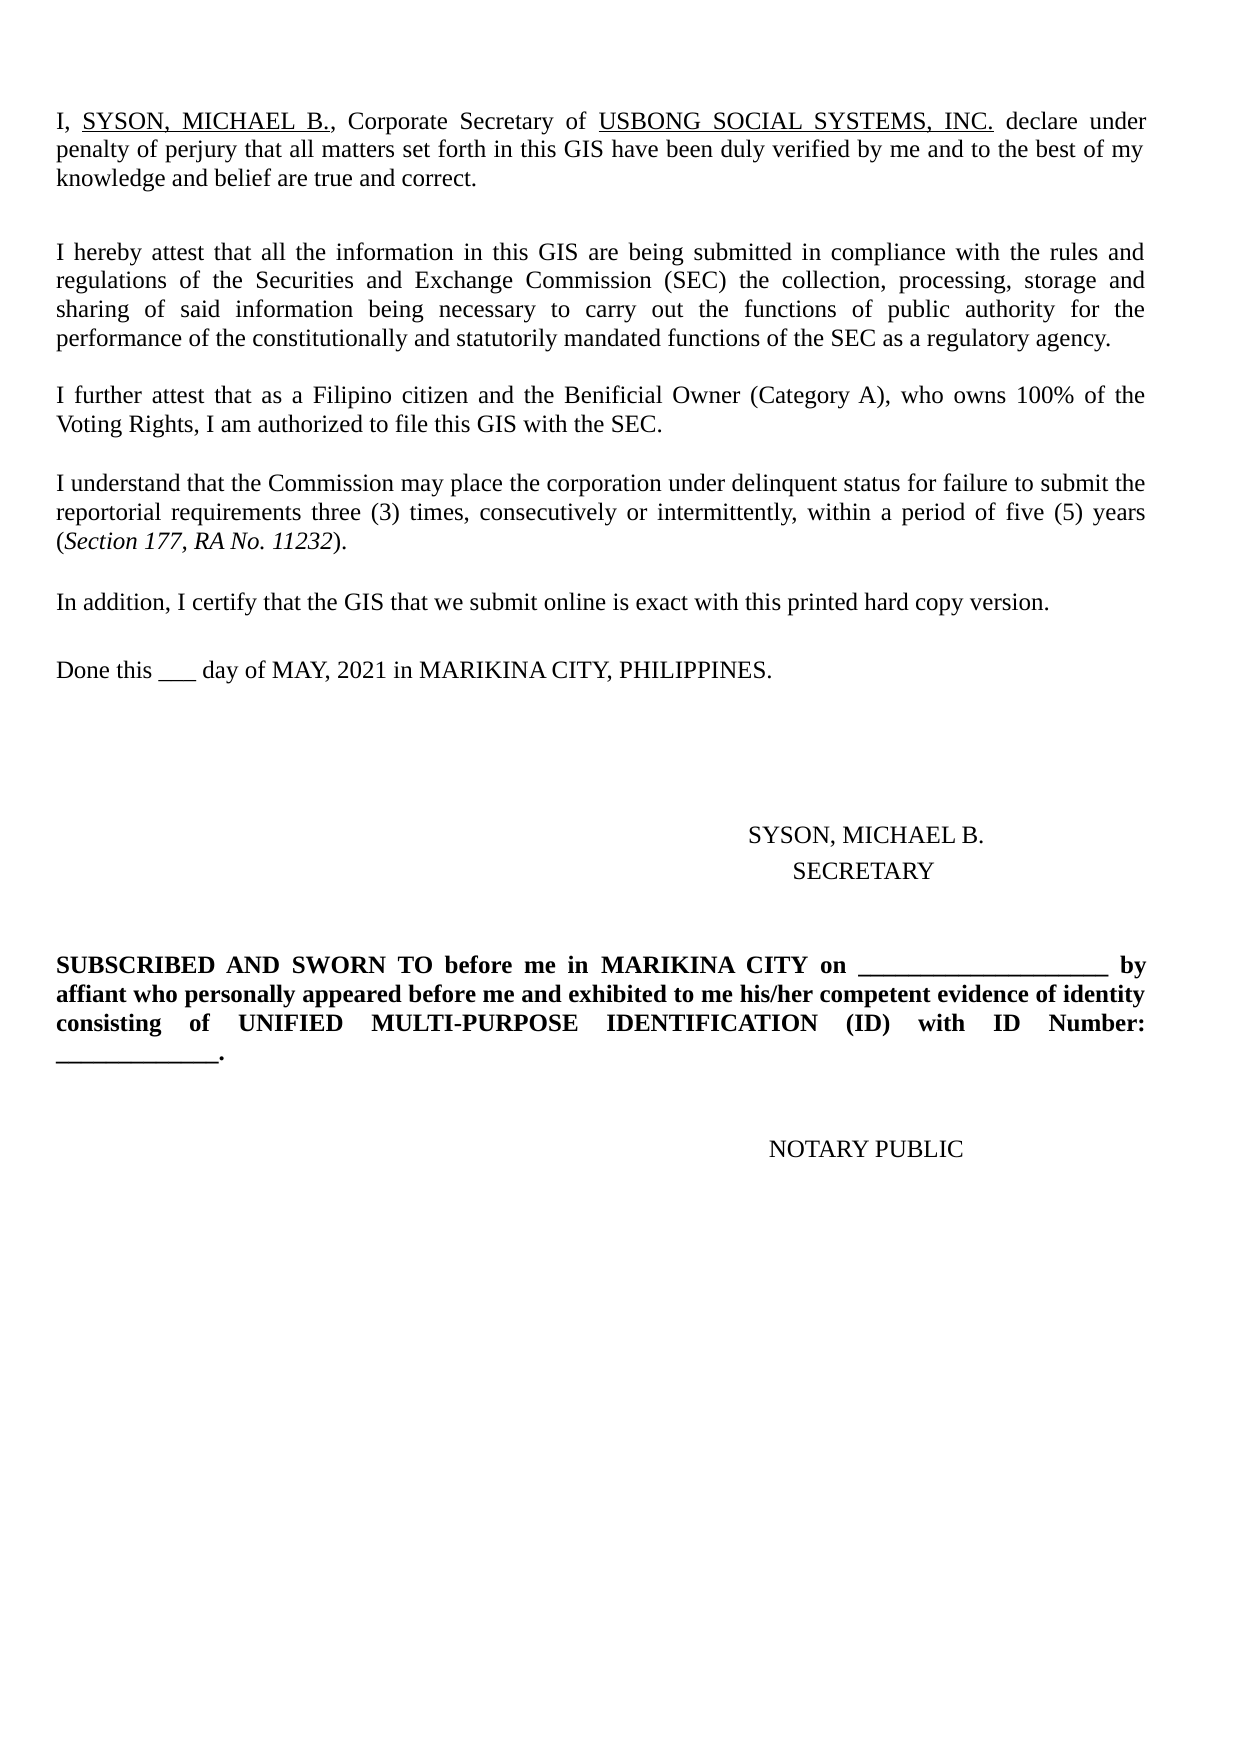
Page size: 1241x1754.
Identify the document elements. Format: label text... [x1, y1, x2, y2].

table_cell [708, 1066, 815, 1098]
table_cell [53, 1166, 294, 1196]
table_cell [1020, 885, 1131, 918]
table_cell [922, 885, 1020, 918]
table_cell [401, 689, 508, 721]
table_cell [815, 1257, 922, 1288]
table_cell [53, 1349, 294, 1379]
table_cell [922, 721, 1020, 754]
table_cell [53, 1288, 294, 1318]
table_cell [294, 1099, 401, 1131]
table_cell [508, 1379, 601, 1410]
table_cell [815, 1227, 922, 1257]
table_cell [708, 1318, 815, 1349]
table_cell [1131, 852, 1149, 885]
table_cell [401, 1131, 508, 1166]
table_header [922, 59, 1020, 92]
table_cell [401, 1166, 508, 1196]
table_cell [1131, 818, 1149, 852]
table_cell [815, 1288, 922, 1318]
table_header [401, 59, 508, 92]
table_cell [401, 818, 508, 852]
table_cell [815, 918, 922, 951]
table_cell [53, 1318, 294, 1349]
table_cell [401, 1349, 508, 1379]
table_cell [601, 1410, 708, 1440]
table_cell [508, 1196, 601, 1227]
table_cell [708, 1196, 815, 1227]
table_cell [53, 918, 294, 951]
table_cell [401, 754, 508, 787]
table_cell [708, 1257, 815, 1288]
table_cell [53, 852, 294, 885]
table_cell [815, 885, 922, 918]
table_cell [1131, 885, 1149, 918]
table_cell SYSON, MICHAEL B. [601, 818, 1131, 852]
table_cell [708, 1410, 815, 1440]
table_header [508, 59, 601, 92]
table_cell [53, 1196, 294, 1227]
table_header [815, 59, 922, 92]
table_cell [294, 1288, 401, 1318]
table_cell [1020, 721, 1131, 754]
table_cell [815, 1318, 922, 1349]
table_cell [1131, 1227, 1149, 1257]
table_cell [508, 885, 601, 918]
table_cell [401, 1196, 508, 1227]
table_cell [1131, 787, 1149, 818]
table_cell [294, 1131, 401, 1166]
table_cell I further attest that as a Filipino citizen and the Benificial Owner (Category A), who owns 100% of the Voting Rights, I am authorized to file this GIS with the SEC. [53, 380, 1149, 438]
table_cell [53, 689, 294, 721]
table_cell [815, 787, 922, 818]
table_cell [1131, 618, 1149, 651]
table_cell [53, 206, 1149, 237]
table_cell [922, 1410, 1020, 1440]
table_cell [401, 1099, 508, 1131]
table_cell [508, 1410, 601, 1440]
table_cell [294, 818, 401, 852]
table_cell [601, 1379, 708, 1410]
table_cell [53, 721, 294, 754]
table_cell [53, 1227, 294, 1257]
table_cell [601, 1288, 708, 1318]
table_cell [53, 352, 1149, 380]
table_cell [1020, 1379, 1131, 1410]
table_cell [1131, 1099, 1149, 1131]
table_cell [922, 1288, 1020, 1318]
table_cell [1020, 1099, 1131, 1131]
table_cell [53, 1379, 294, 1410]
table_cell [708, 885, 815, 918]
table_cell [815, 1099, 922, 1131]
table_cell [1020, 1196, 1131, 1227]
table_cell [708, 754, 815, 787]
table_cell [53, 818, 294, 852]
table_cell [294, 1410, 401, 1440]
table_cell I, SYSON, MICHAEL B., Corporate Secretary of USBONG SOCIAL SYSTEMS, INC. declare under penalty of perjury that all matters set forth in this GIS have been duly verified by me and to the best of my knowledge and belief are true and correct. [53, 92, 1149, 206]
table_cell [53, 438, 1149, 468]
table_cell [922, 1166, 1020, 1196]
table_header [53, 59, 294, 92]
table_cell [401, 852, 508, 885]
table_cell [922, 689, 1020, 721]
table_cell [1020, 852, 1131, 885]
table_cell [508, 1349, 601, 1379]
table_cell [401, 618, 508, 651]
table_cell [815, 689, 922, 721]
table_cell [294, 1257, 401, 1288]
table_cell [294, 1349, 401, 1379]
table_cell [508, 618, 601, 651]
table_cell [601, 1257, 708, 1288]
table_cell [1131, 1318, 1149, 1349]
table_cell [401, 918, 508, 951]
table_cell [294, 1318, 401, 1349]
table_cell [53, 1066, 294, 1098]
table_cell [1020, 1257, 1131, 1288]
table_cell [708, 1166, 815, 1196]
table_cell [922, 1099, 1020, 1131]
table_cell [815, 618, 922, 651]
table_cell [508, 689, 601, 721]
table_cell [401, 721, 508, 754]
table_cell SUBSCRIBED AND SWORN TO before me in MARIKINA CITY on ____________________ by affiant who personally appeared before me and exhibited to me his/her competent evidence of identity consisting of UNIFIED MULTI-PURPOSE IDENTIFICATION (ID) with ID Number: _____________. [53, 951, 1149, 1066]
table_cell [53, 754, 294, 787]
table_cell [922, 754, 1020, 787]
table_cell [1020, 918, 1131, 951]
table_cell [1020, 1066, 1131, 1098]
table_cell [1020, 618, 1131, 651]
table_cell [401, 1379, 508, 1410]
table_cell [1131, 1131, 1149, 1166]
table_cell [922, 1257, 1020, 1288]
table_cell [401, 885, 508, 918]
table_cell [601, 918, 708, 951]
table_cell [401, 1318, 508, 1349]
table_cell [1131, 754, 1149, 787]
table_cell [601, 1099, 708, 1131]
table_cell [294, 852, 401, 885]
table_cell [1020, 787, 1131, 818]
table_cell In addition, I certify that the GIS that we submit online is exact with this printed hard copy version. [53, 585, 1149, 618]
table_cell [1131, 1349, 1149, 1379]
table_cell [53, 1131, 294, 1166]
table_cell [922, 1227, 1020, 1257]
table_header [294, 59, 401, 92]
table_cell NOTARY PUBLIC [601, 1131, 1131, 1166]
table_cell [815, 1349, 922, 1379]
table_cell Done this ___ day of MAY, 2021 in MARIKINA CITY, PHILIPPINES. [53, 651, 1149, 688]
table_cell [294, 1227, 401, 1257]
table_cell [508, 754, 601, 787]
table_cell [294, 754, 401, 787]
table_cell [401, 1227, 508, 1257]
table_cell [601, 852, 708, 885]
table_cell [53, 1410, 294, 1440]
table_cell [294, 618, 401, 651]
table_cell [294, 787, 401, 818]
table_cell [53, 1257, 294, 1288]
table_cell [1020, 754, 1131, 787]
table_cell SECRETARY [708, 852, 1020, 885]
table_header [708, 59, 815, 92]
table_cell [1020, 1227, 1131, 1257]
table_cell [601, 885, 708, 918]
table_cell [1131, 1066, 1149, 1098]
table_cell I understand that the Commission may place the corporation under delinquent status for failure to submit the reportorial requirements three (3) times, consecutively or intermittently, within a period of five (5) years (Section 177, RA No. 11232). [53, 468, 1149, 554]
table_cell [294, 721, 401, 754]
table_cell [708, 1227, 815, 1257]
table_cell [294, 885, 401, 918]
table_cell [815, 1379, 922, 1410]
table_cell [53, 555, 1149, 585]
table_cell [1131, 1379, 1149, 1410]
table_cell [1131, 721, 1149, 754]
table_cell [1131, 1410, 1149, 1440]
table_header [601, 59, 708, 92]
table_cell [294, 918, 401, 951]
table_cell [508, 1318, 601, 1349]
table_cell [508, 1288, 601, 1318]
table_cell [53, 787, 294, 818]
table_cell [815, 1196, 922, 1227]
table_cell [708, 689, 815, 721]
table_cell [708, 918, 815, 951]
table_cell [922, 787, 1020, 818]
table_cell [401, 787, 508, 818]
table_cell [708, 1349, 815, 1379]
table_cell [708, 1288, 815, 1318]
table_cell [508, 852, 601, 885]
table_cell [1020, 1318, 1131, 1349]
table_cell [508, 1227, 601, 1257]
table_cell [601, 721, 708, 754]
table_header [1131, 59, 1149, 92]
table_cell [1131, 1166, 1149, 1196]
table_cell [1131, 918, 1149, 951]
table_cell [708, 618, 815, 651]
table_cell [601, 1196, 708, 1227]
table_cell [1020, 1166, 1131, 1196]
table_cell [922, 618, 1020, 651]
table_cell [401, 1288, 508, 1318]
table_cell [601, 754, 708, 787]
table_cell [401, 1410, 508, 1440]
table_cell [922, 1349, 1020, 1379]
table_cell [294, 1196, 401, 1227]
table_cell [922, 1196, 1020, 1227]
table_cell [815, 1166, 922, 1196]
table_cell [601, 1349, 708, 1379]
table_cell [815, 721, 922, 754]
table_cell [508, 721, 601, 754]
table_cell [294, 1166, 401, 1196]
table_cell [708, 721, 815, 754]
table_cell [508, 787, 601, 818]
table_cell [508, 1066, 601, 1098]
table_cell [53, 885, 294, 918]
table_cell [1020, 689, 1131, 721]
table_cell [922, 1066, 1020, 1098]
table_cell [1020, 1349, 1131, 1379]
table_cell [401, 1066, 508, 1098]
table_cell [508, 1166, 601, 1196]
table_cell [601, 787, 708, 818]
table_cell [53, 618, 294, 651]
table_cell [508, 1257, 601, 1288]
table_cell [922, 918, 1020, 951]
table_cell [294, 689, 401, 721]
table_cell [508, 1131, 601, 1166]
table_cell [922, 1379, 1020, 1410]
table_cell [294, 1066, 401, 1098]
table_cell [401, 1257, 508, 1288]
table_cell [708, 787, 815, 818]
table_cell [1131, 689, 1149, 721]
table_cell [601, 1066, 708, 1098]
table_cell [1131, 1288, 1149, 1318]
table_cell [53, 1099, 294, 1131]
table_cell [708, 1099, 815, 1131]
table_cell [508, 818, 601, 852]
table_cell [1020, 1288, 1131, 1318]
table_cell [601, 1166, 708, 1196]
table_cell [508, 1099, 601, 1131]
table_cell [294, 1379, 401, 1410]
table_cell [922, 1318, 1020, 1349]
table_cell [1131, 1257, 1149, 1288]
table_header [1020, 59, 1131, 92]
table_cell [508, 918, 601, 951]
table_cell [1131, 1196, 1149, 1227]
table_cell [601, 1318, 708, 1349]
table_cell [601, 618, 708, 651]
table_cell [601, 689, 708, 721]
table_cell I hereby attest that all the information in this GIS are being submitted in compliance with the rules and regulations of the Securities and Exchange Commission (SEC) the collection, processing, storage and sharing of said information being necessary to carry out the functions of public authority for the performance of the constitutionally and statutorily mandated functions of the SEC as a regulatory agency. [53, 237, 1149, 352]
table_cell [815, 1410, 922, 1440]
table_cell [1020, 1410, 1131, 1440]
table_cell [708, 1379, 815, 1410]
table_cell [601, 1227, 708, 1257]
table_cell [815, 754, 922, 787]
table_cell [815, 1066, 922, 1098]
